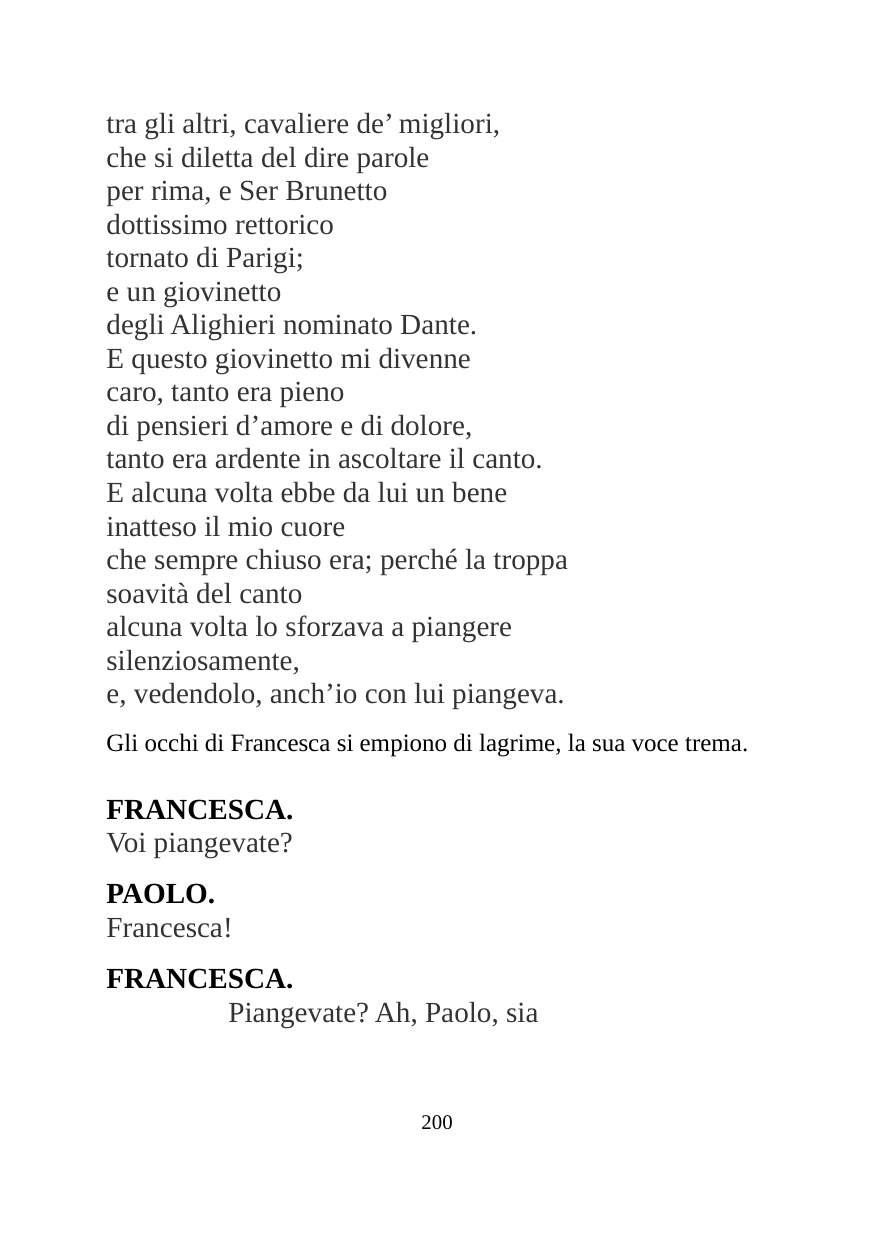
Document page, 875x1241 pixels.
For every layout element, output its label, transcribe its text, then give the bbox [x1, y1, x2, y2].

text Francesca! [106, 910, 767, 944]
text Voi piangevate? [106, 825, 767, 859]
text PAOLO. [106, 877, 767, 910]
text FRANCESCA. [106, 961, 767, 995]
text tra gli altri, cavaliere de’ migliori, che si diletta del dire parole per rima, e Ser Brunetto dottissimo rettorico tornato di Parigi; e un giovinetto degli Alighieri nominato Dante. E questo giovinetto mi divenne caro, tanto era pieno di pensieri d’amore e di dolore, tanto era ardente in ascoltare il canto. E alcuna volta ebbe da lui un bene inatteso il mio cuore che sempre chiuso era; perché la troppa soavità del canto alcuna volta lo sforzava a piangere silenziosamente, e, vedendolo, anch’io con lui piangeva. [106, 106, 767, 710]
text Piangevate? Ah, Paolo, sia [228, 995, 767, 1028]
text FRANCESCA. [106, 792, 767, 825]
text Gli occhi di Francesca si empiono di lagrime, la sua voce trema. [106, 728, 767, 756]
